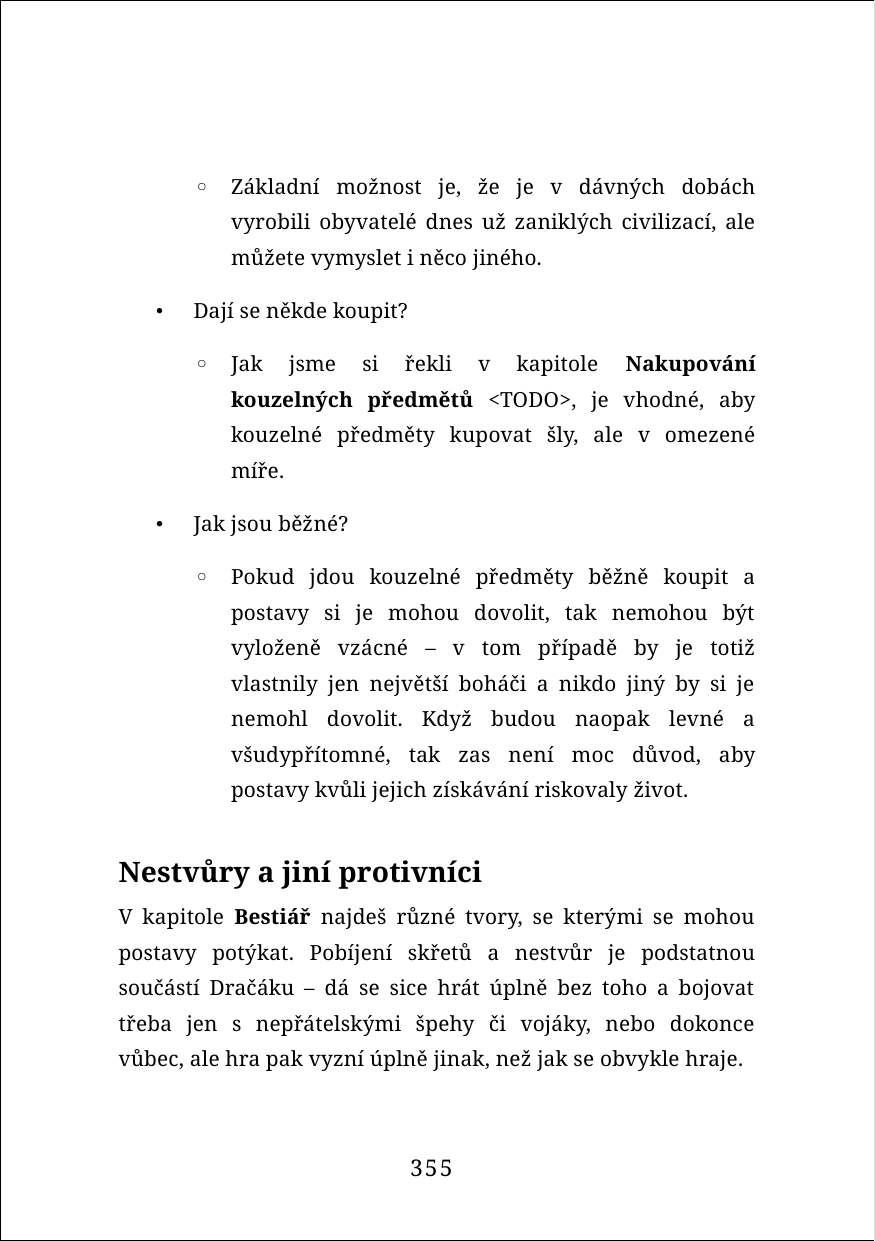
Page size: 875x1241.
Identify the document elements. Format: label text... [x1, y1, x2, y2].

list Pokud jdou kouzelné předměty běžně koupit a postavy si je mohou dovolit, tak nemohou být vyloženě vzácné – v tom případě by je totiž vlastnily jen největší boháči a nikdo jiný by si je nemohl dovolit. Když budou naopak levné a všudypřítomné, tak zas není moc důvod, aby postavy kvůli jejich získávání riskovaly život. [193, 562, 756, 804]
list Základní možnost je, že je v dávných dobách vyrobili obyvatelé dnes už zaniklých civilizací, ale můžete vymyslet i něco jiného. [193, 172, 756, 271]
list Jak jsou běžné? [156, 509, 756, 537]
list Jak jsme si řekli v kapitole Nakupování kouzelných předmětů <TODO>, je vhodné, aby kouzelné předměty kupovat šly, ale v omezené míře. [193, 349, 756, 484]
subtitle Nestvůry a jiní protivníci [118, 852, 756, 891]
list Dají se někde koupit? [156, 296, 756, 324]
text V kapitole Bestiář najdeš různé tvory, se kterými se mohou postavy potýkat. Pobíjení skřetů a nestvůr je podstatnou součástí Dračáku – dá se sice hrát úplně bez toho a bojovat třeba jen s nepřátelskými špehy či vojáky, nebo dokonce vůbec, ale hra pak vyzní úplně jinak, než jak se obvykle hraje. [118, 902, 756, 1073]
